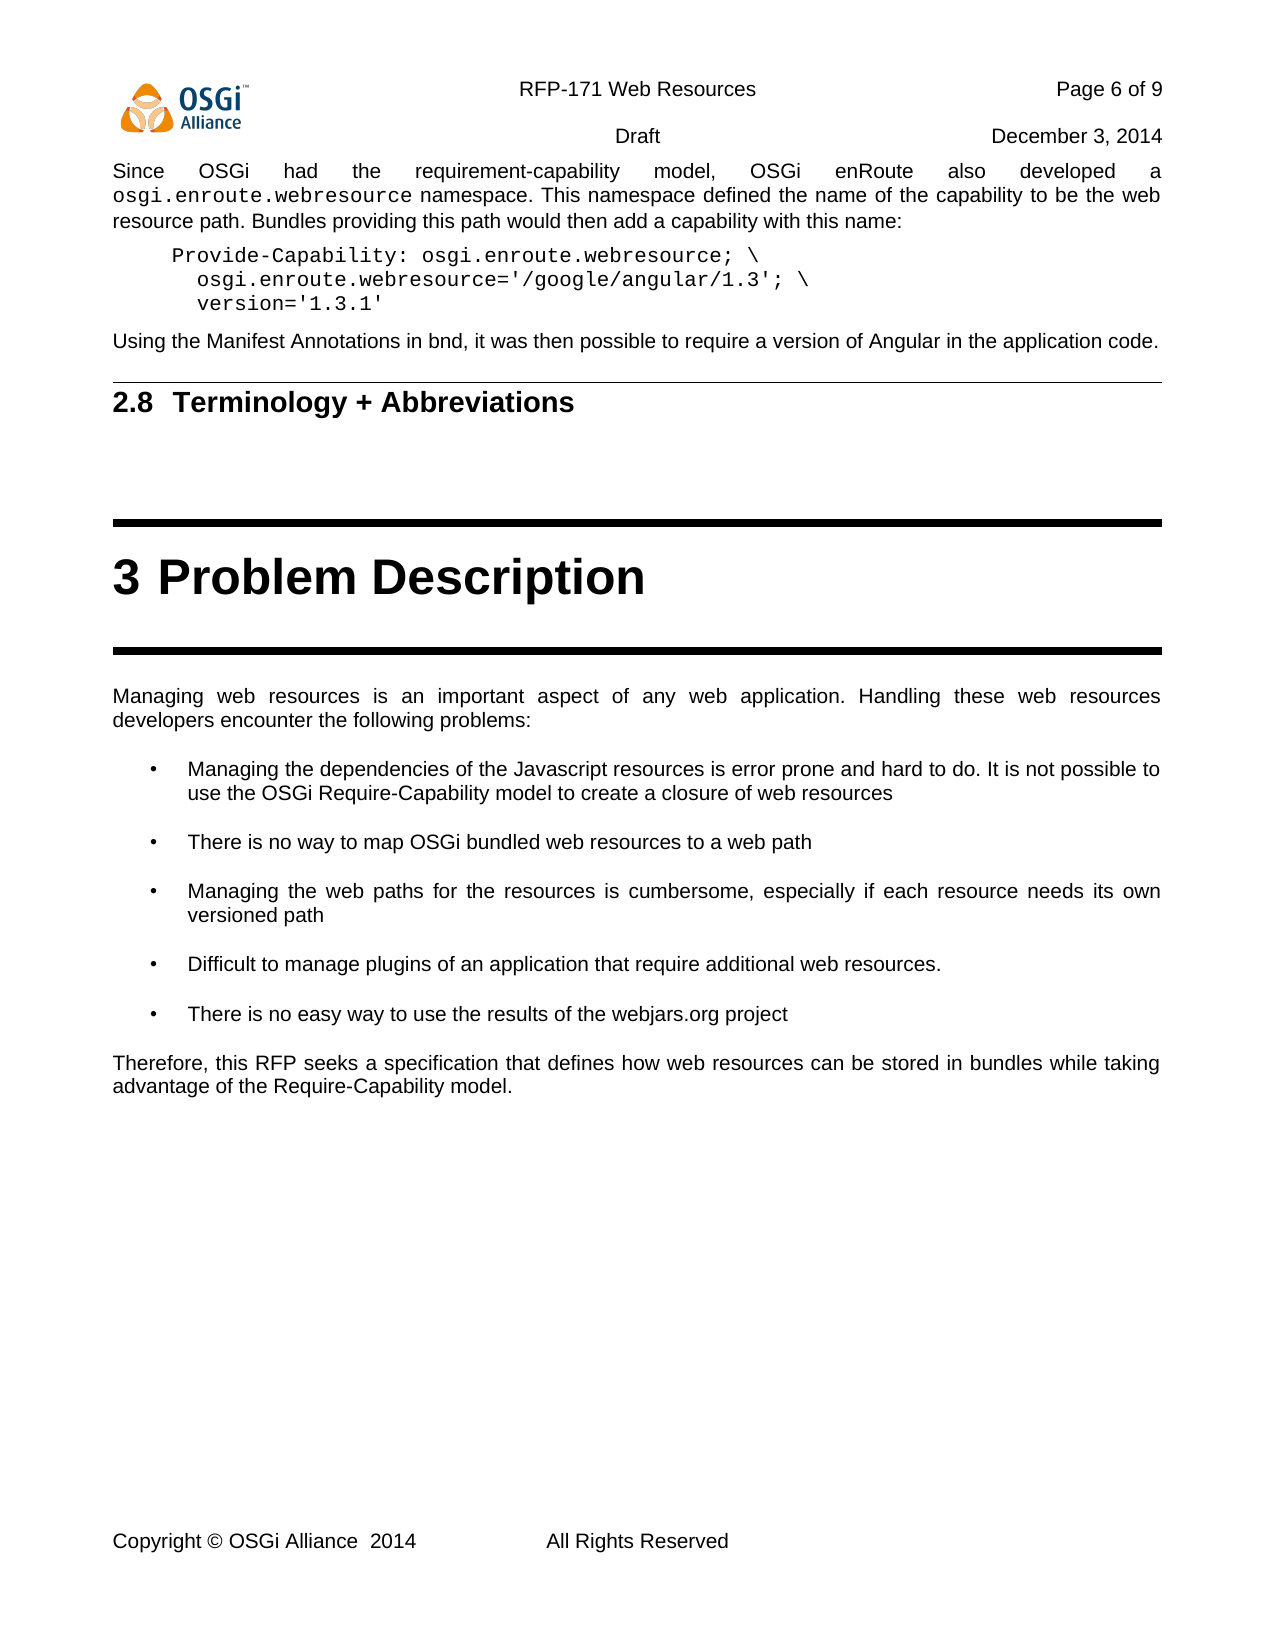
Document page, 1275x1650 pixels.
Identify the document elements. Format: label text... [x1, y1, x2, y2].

list There is no easy way to use the results of the webjars.org project [150, 1001, 1162, 1025]
picture [113, 76, 257, 140]
text Managing web resources is an important aspect of any web application. Handling these web resources developers encounter the following problems: [112, 684, 1162, 732]
list Managing the web paths for the resources is cumbersome, especially if each resource needs its own versioned path [150, 879, 1162, 927]
text version='1.3.1' [172, 292, 1162, 316]
text Using the Manifest Annotations in bnd, it was then possible to require a version of Angular in the application code. [112, 329, 1162, 353]
subtitle Terminology + Abbreviations [112, 383, 1162, 418]
text osgi.enroute.webresource='/google/angular/1.3'; \ [172, 269, 1162, 292]
list There is no way to map OSGi bundled web resources to a web path [150, 830, 1162, 854]
subtitle Problem Description [112, 520, 1162, 655]
text Since OSGi had the requirement-capability model, OSGi enRoute also developed a osgi.enroute.webresource namespace. This namespace defined the name of the capability to be the web resource path. Bundles providing this path would then add a capability with this name: [112, 159, 1162, 233]
text Provide-Capability: osgi.enroute.webresource; \ [172, 245, 1162, 269]
text Therefore, this RFP seeks a specification that defines how web resources can be stored in bundles while taking advantage of the Require-Capability model. [112, 1050, 1162, 1098]
list Managing the dependencies of the Javascript resources is error prone and hard to do. It is not possible to use the OSGi Require-Capability model to create a closure of web resources [150, 757, 1162, 805]
list Difficult to manage plugins of an application that require additional web resources. [150, 952, 1162, 976]
